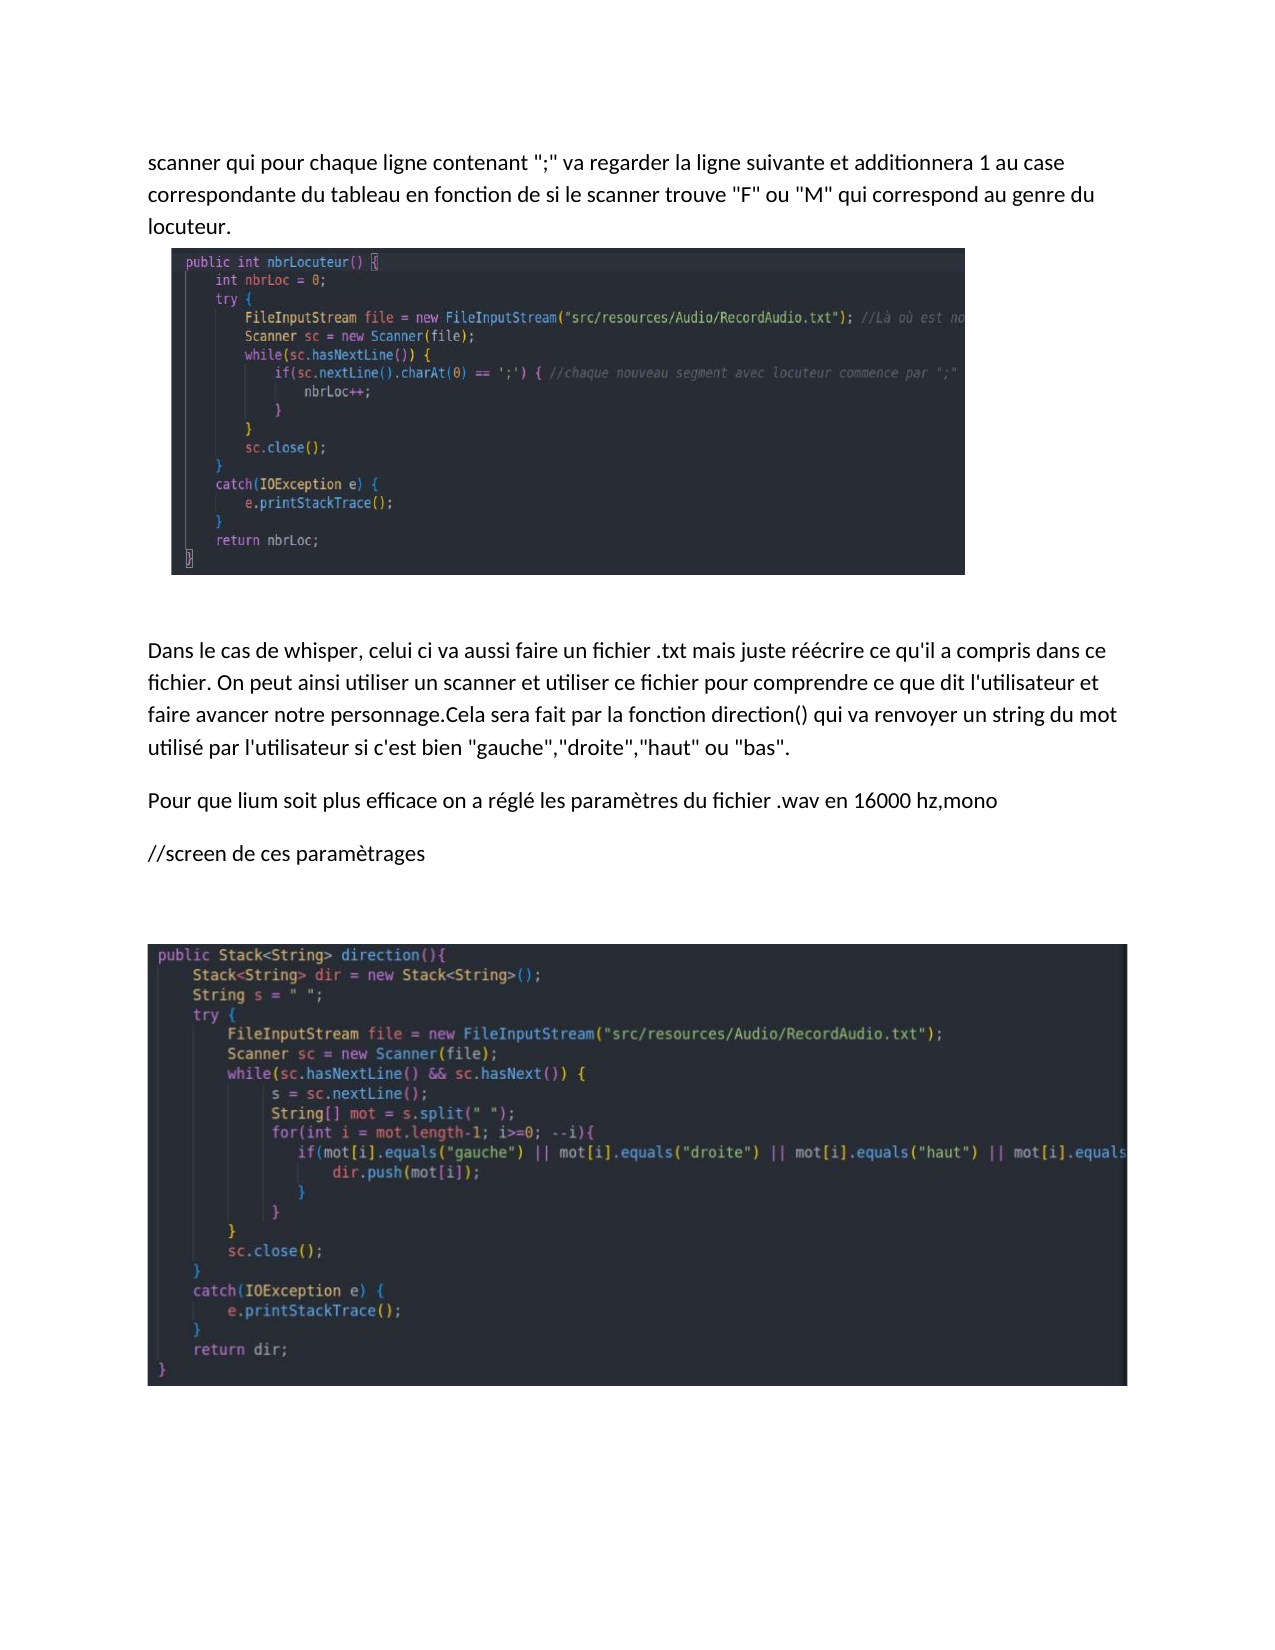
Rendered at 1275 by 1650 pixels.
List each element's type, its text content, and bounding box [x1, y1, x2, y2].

text scanner qui pour chaque ligne contenant ";" va regarder la ligne suivante et additionnera 1 au case correspondante du tableau en fonction de si le scanner trouve "F" ou "M" qui correspond au genre du locuteur. [148, 148, 1127, 240]
picture [147, 944, 1128, 1386]
picture [171, 248, 965, 575]
text Dans le cas de whisper, celui ci va aussi faire un fichier .txt mais juste réécrire ce qu'il a compris dans ce fichier. On peut ainsi utiliser un scanner et utiliser ce fichier pour comprendre ce que dit l'utilisateur et faire avancer notre personnage.Cela sera fait par la fonction direction() qui va renvoyer un string du mot utilisé par l'utilisateur si c'est bien "gauche","droite","haut" ou "bas". [148, 636, 1127, 761]
text //screen de ces paramètrages [148, 839, 1127, 867]
text Pour que lium soit plus efficace on a réglé les paramètres du fichier .wav en 16000 hz,mono [148, 786, 1127, 814]
